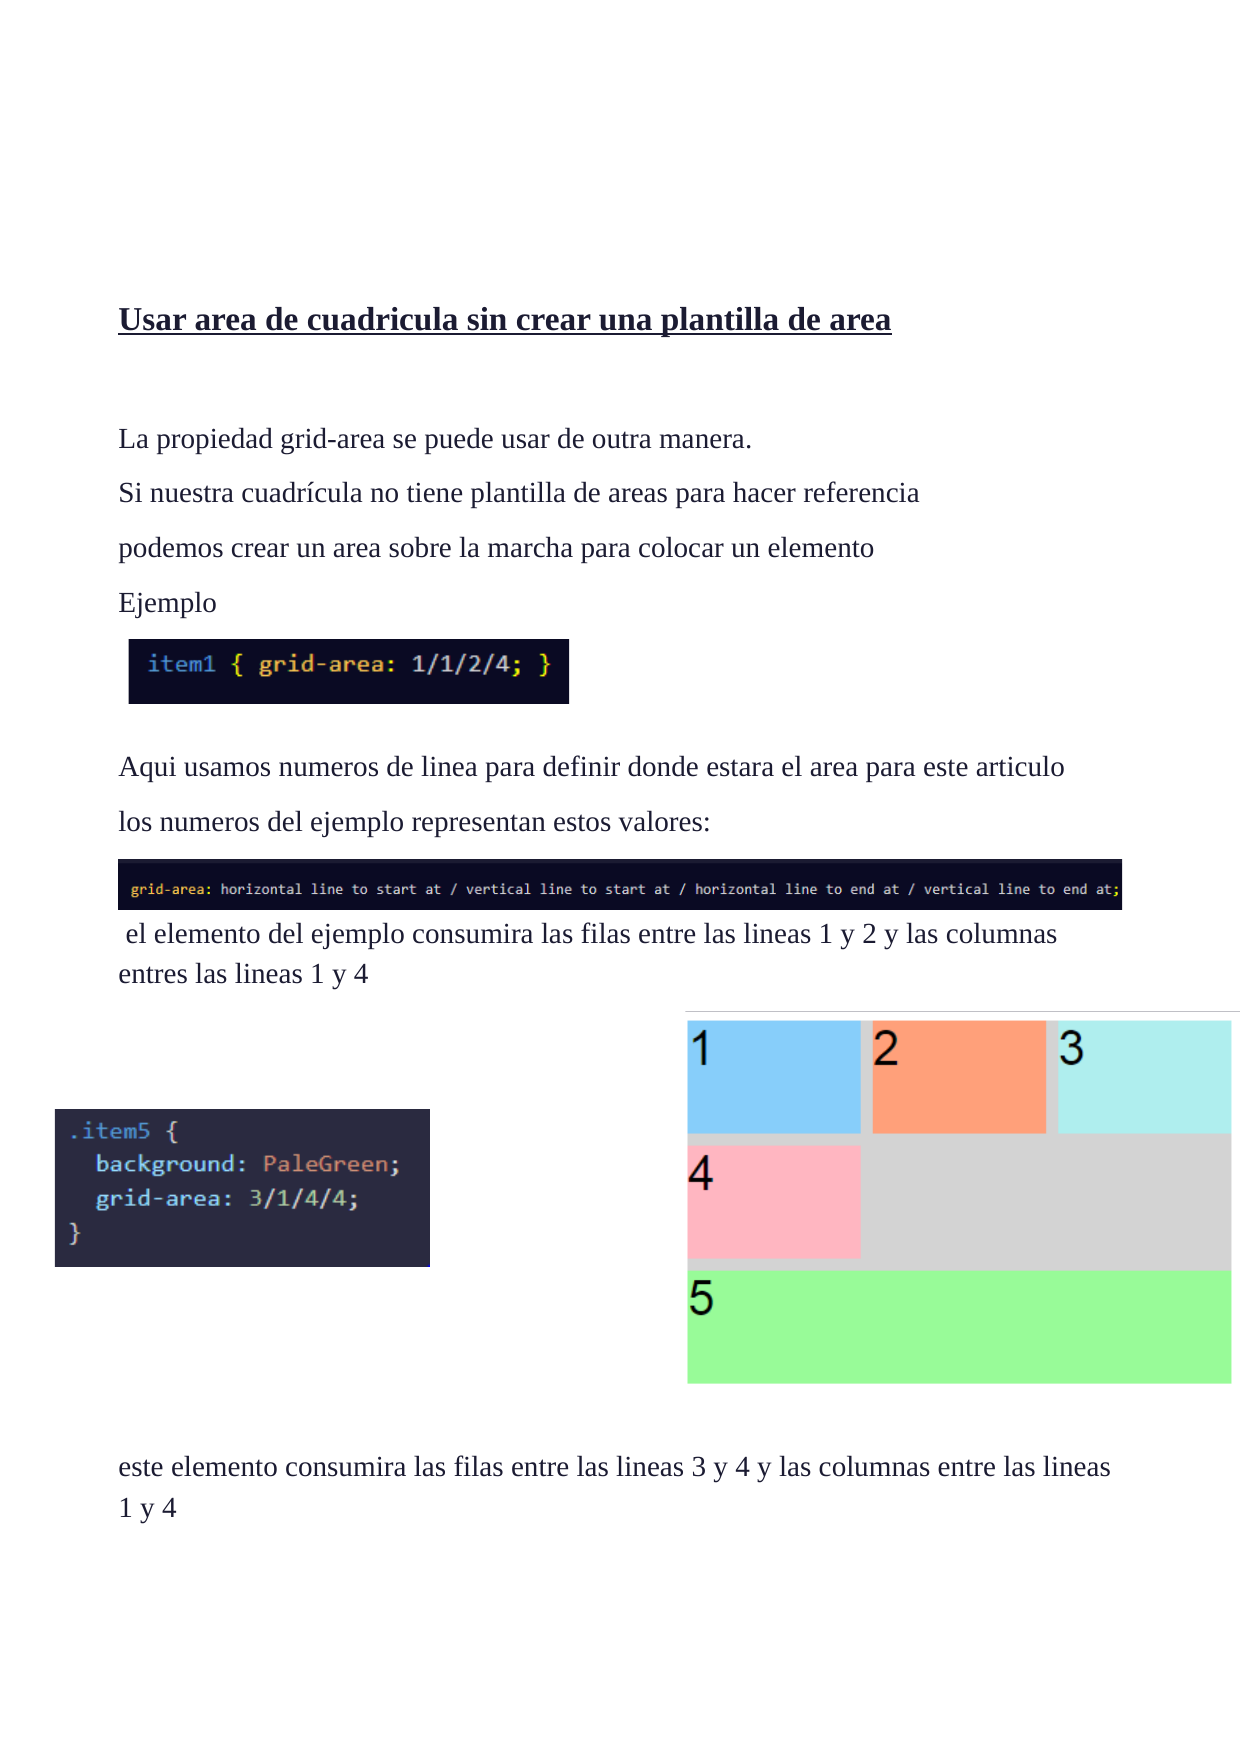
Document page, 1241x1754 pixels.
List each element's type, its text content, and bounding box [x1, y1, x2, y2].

text el elemento del ejemplo consumira las filas entre las lineas 1 y 2 y las columnas entres las lineas 1 y 4 [118, 910, 1122, 990]
picture [685, 1011, 1240, 1404]
text Aqui usamos numeros de linea para definir donde estara el area para este articulo [118, 749, 1122, 783]
text La propiedad grid-area se puede usar de outra manera. [118, 421, 1122, 454]
text Si nuestra cuadrícula no tiene plantilla de areas para hacer referencia [118, 476, 1122, 509]
picture [128, 639, 570, 704]
picture [118, 859, 1123, 910]
text podemos crear un area sobre la marcha para colocar un elemento [118, 530, 1122, 564]
text Ejemplo [118, 585, 1122, 619]
text Usar area de cuadricula sin crear una plantilla de area [118, 300, 1122, 338]
picture [54, 1109, 430, 1267]
text este elemento consumira las filas entre las lineas 3 y 4 y las columnas entre las lineas 1 y 4 [118, 1449, 1122, 1523]
text los numeros del ejemplo representan estos valores: [118, 804, 1122, 838]
